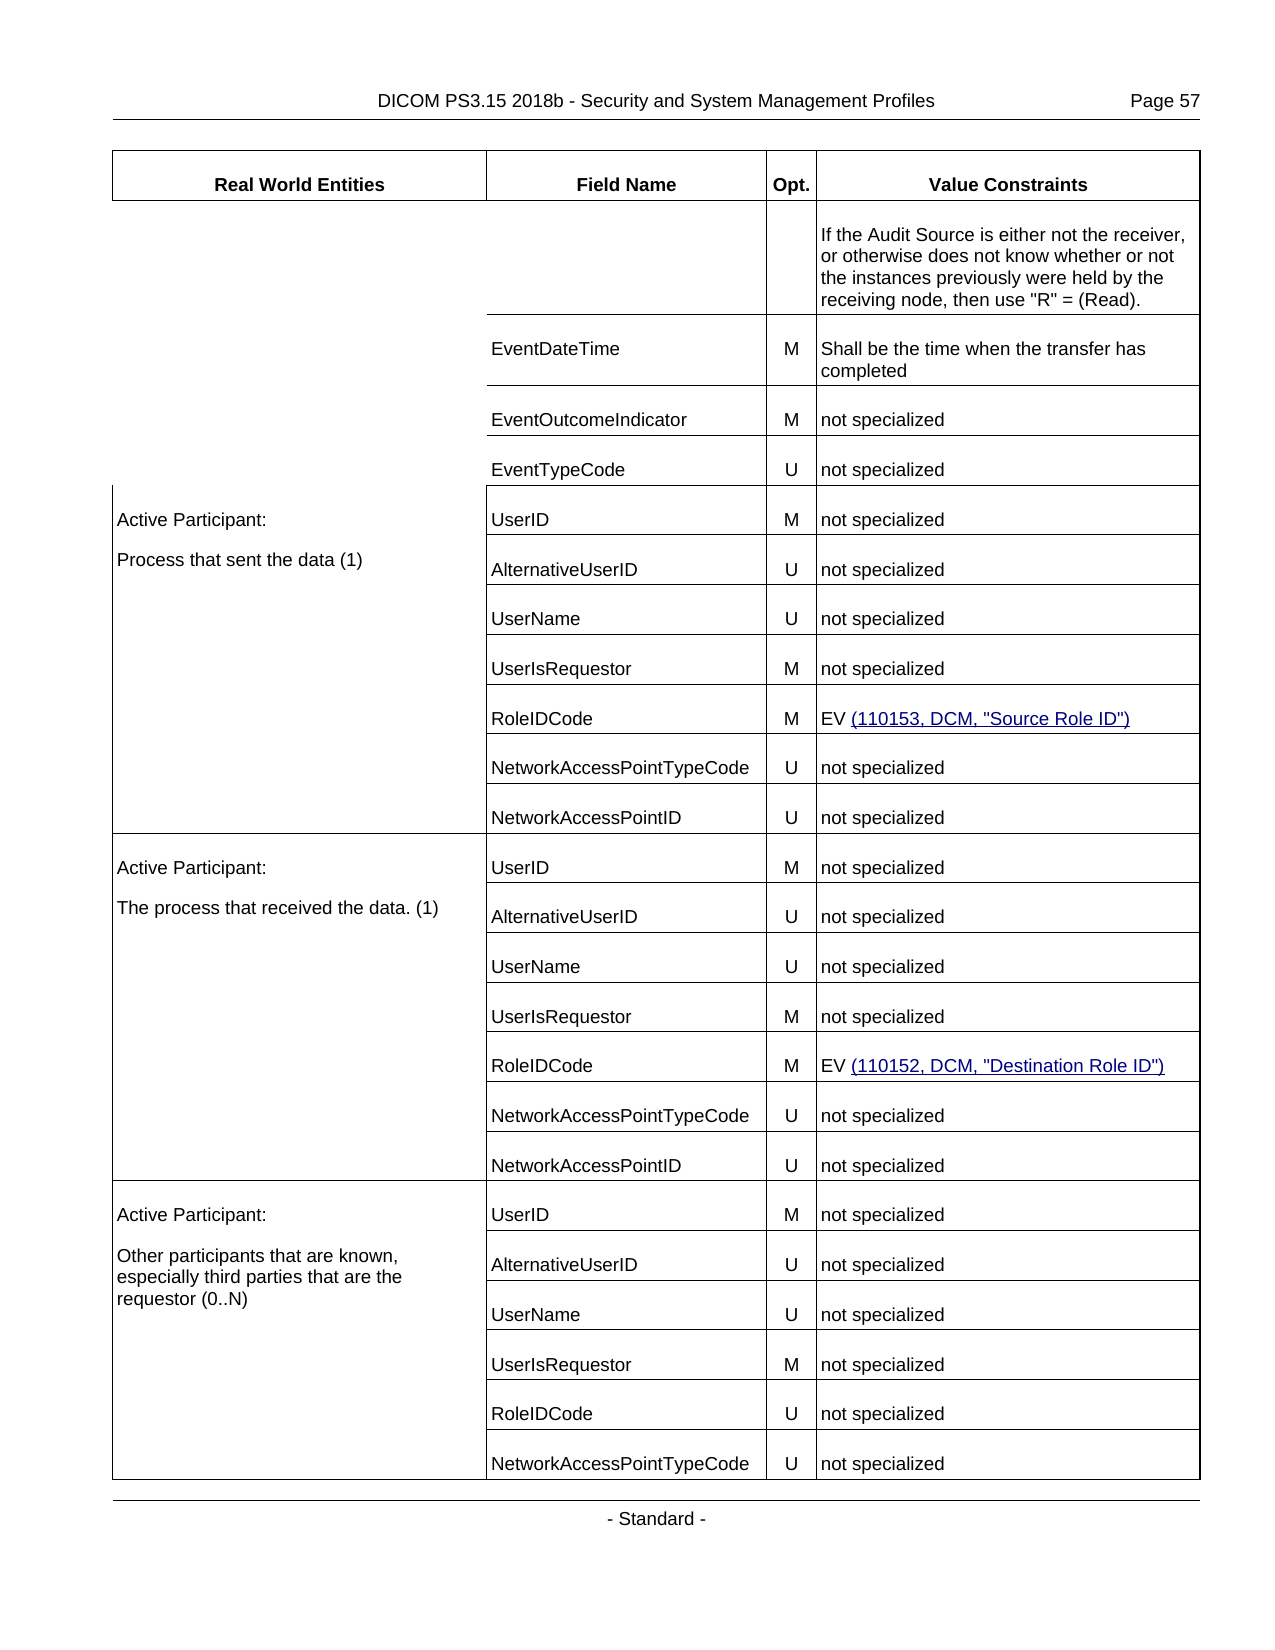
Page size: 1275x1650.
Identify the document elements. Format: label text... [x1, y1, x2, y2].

table_cell not specialized [817, 1380, 1199, 1429]
table_cell UserID [487, 1181, 766, 1230]
table_cell M [767, 983, 816, 1031]
table_cell not specialized [817, 436, 1199, 485]
table_cell UserName [487, 585, 766, 634]
table_cell M [767, 486, 816, 534]
table_cell not specialized [817, 635, 1199, 683]
table_cell M [767, 315, 816, 385]
table_cell UserName [487, 1281, 766, 1329]
table_cell U [767, 1231, 816, 1280]
table_cell not specialized [817, 834, 1199, 882]
table_cell AlternativeUserID [487, 883, 766, 932]
table_cell AlternativeUserID [487, 1231, 766, 1280]
table_cell M [767, 685, 816, 733]
table_cell If the Audit Source is either not the receiver, or otherwise does not know whether or not the instances previously were held by the receiving node, then use "R" = (Read). [817, 201, 1199, 314]
table_cell RoleIDCode [487, 685, 766, 733]
table_cell not specialized [817, 1181, 1199, 1230]
table_cell EV (110152, DCM, "Destination Role ID") [817, 1032, 1199, 1081]
table_cell U [767, 933, 816, 982]
table_cell M [767, 635, 816, 683]
table_cell M [767, 386, 816, 435]
table_cell RoleIDCode [487, 1032, 766, 1081]
table_cell EventOutcomeIndicator [487, 386, 766, 435]
table_cell not specialized [817, 1231, 1199, 1280]
table_cell not specialized [817, 1281, 1199, 1329]
table_cell Active Participant: The process that received the data. (1) [113, 834, 486, 1180]
table_cell U [767, 535, 816, 584]
table_cell not specialized [817, 784, 1199, 832]
table_cell U [767, 1430, 816, 1478]
table_cell not specialized [817, 585, 1199, 634]
table_cell not specialized [817, 386, 1199, 435]
table_cell Active Participant: Other participants that are known, especially third parties that are the requestor (0..N) [113, 1181, 486, 1478]
table_cell not specialized [817, 734, 1199, 783]
table_cell M [767, 834, 816, 882]
table_cell M [767, 1032, 816, 1081]
table_cell U [767, 883, 816, 932]
table_cell not specialized [817, 933, 1199, 982]
table_cell UserIsRequestor [487, 635, 766, 683]
table_cell U [767, 1132, 816, 1180]
table_cell U [767, 436, 816, 485]
table_cell not specialized [817, 535, 1199, 584]
table_cell AlternativeUserID [487, 535, 766, 584]
table_cell RoleIDCode [487, 1380, 766, 1429]
table_header Value Constraints [817, 151, 1199, 200]
table_cell not specialized [817, 983, 1199, 1031]
table_cell UserID [487, 486, 766, 534]
table_cell NetworkAccessPointTypeCode [487, 1430, 766, 1478]
table_cell Active Participant: Process that sent the data (1) [113, 485, 486, 832]
table_cell U [767, 1082, 816, 1131]
table_cell U [767, 1380, 816, 1429]
table_cell EventTypeCode [487, 436, 766, 485]
table_cell U [767, 1281, 816, 1329]
table_cell EV (110153, DCM, "Source Role ID") [817, 685, 1199, 733]
table_cell EventDateTime [487, 315, 766, 385]
table_cell NetworkAccessPointTypeCode [487, 734, 766, 783]
table_cell Shall be the time when the transfer has completed [817, 315, 1199, 385]
table_cell UserIsRequestor [487, 983, 766, 1031]
table_header Field Name [487, 151, 766, 200]
table_cell UserIsRequestor [487, 1330, 766, 1379]
table_cell NetworkAccessPointID [487, 784, 766, 832]
table_cell U [767, 734, 816, 783]
table_cell not specialized [817, 1132, 1199, 1180]
table_cell not specialized [817, 486, 1199, 534]
table_cell UserID [487, 834, 766, 882]
table_header Real World Entities [113, 151, 486, 200]
table_cell not specialized [817, 1330, 1199, 1379]
table_cell U [767, 784, 816, 832]
table_cell NetworkAccessPointTypeCode [487, 1082, 766, 1131]
table_cell not specialized [817, 1430, 1199, 1478]
table_cell M [767, 1181, 816, 1230]
table_header Opt. [767, 151, 816, 200]
table_cell [487, 201, 766, 314]
table_cell not specialized [817, 1082, 1199, 1131]
table_cell [767, 201, 816, 314]
table_cell NetworkAccessPointID [487, 1132, 766, 1180]
table_cell M [767, 1330, 816, 1379]
table_cell UserName [487, 933, 766, 982]
table_cell not specialized [817, 883, 1199, 932]
table_cell U [767, 585, 816, 634]
